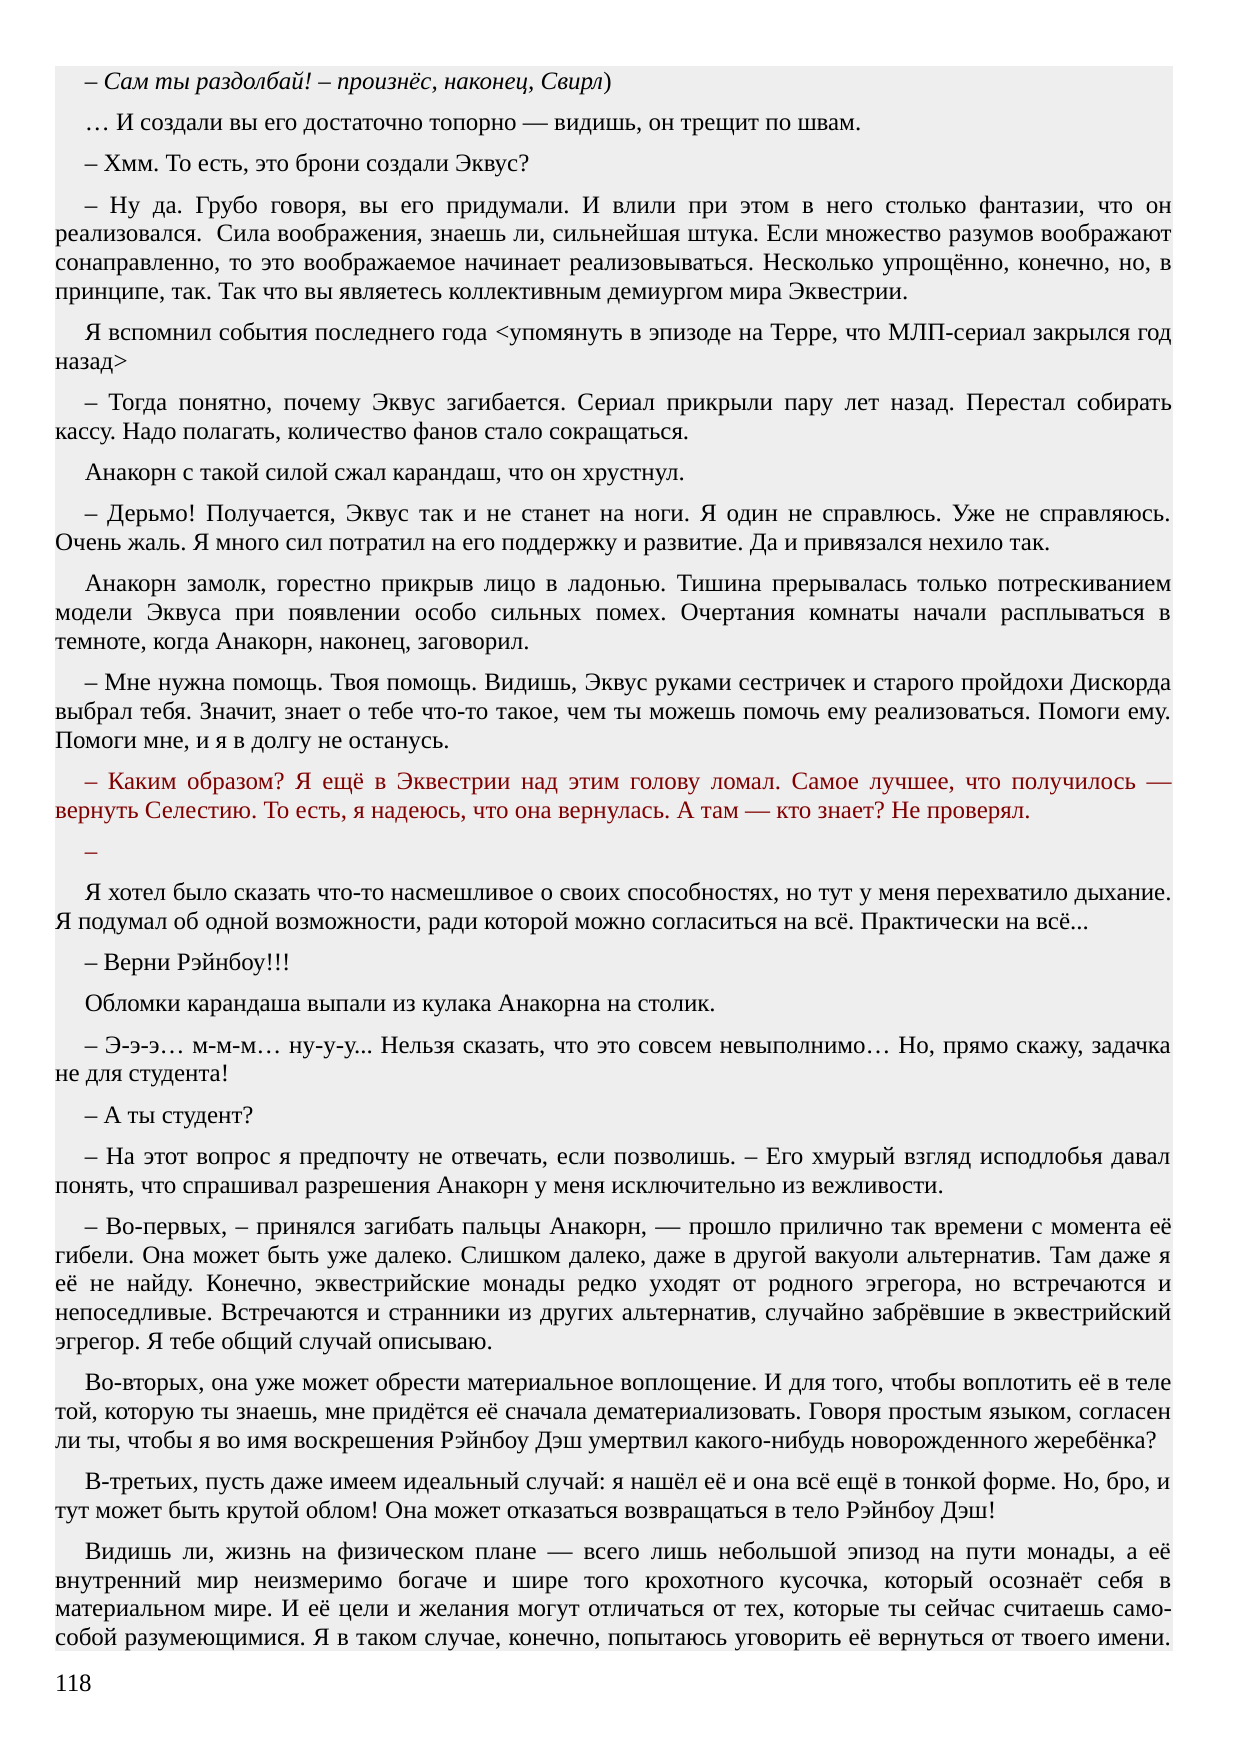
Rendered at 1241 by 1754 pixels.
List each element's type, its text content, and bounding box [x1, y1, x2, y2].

text Во-вторых, она уже может обрести материальное воплощение. И для того, чтобы воплотить её в теле той, которую ты знаешь, мне придётся её сначала дематериализовать. Говоря простым языком, согласен ли ты, чтобы я во имя воскрешения Рэйнбоу Дэш умертвил какого-нибудь новорожденного жеребёнка? [55, 1367, 1173, 1453]
text – Каким образом? Я ещё в Эквестрии над этим голову ломал. Самое лучшее, что получилось — вернуть Селестию. То есть, я надеюсь, что она вернулась. А там — кто знает? Не проверял. [55, 766, 1173, 823]
text Анакорн замолк, горестно прикрыв лицо в ладонью. Тишина прерывалась только потрескиванием модели Эквуса при появлении особо сильных помех. Очертания комнаты начали расплываться в темноте, когда Анакорн, наконец, заговорил. [55, 568, 1173, 655]
text – Тогда понятно, почему Эквус загибается. Сериал прикрыли пару лет назад. Перестал собирать кассу. Надо полагать, количество фанов стало сокращаться. [55, 387, 1173, 445]
text – На этот вопрос я предпочту не отвечать, если позволишь. – Его хмурый взгляд исподлобья давал понять, что спрашивал разрешения Анакорн у меня исключительно из вежливости. [55, 1141, 1173, 1198]
text – [55, 836, 1173, 865]
text В-третьих, пусть даже имеем идеальный случай: я нашёл её и она всё ещё в тонкой форме. Но, бро, и тут может быть крутой облом! Она может отказаться возвращаться в тело Рэйнбоу Дэш! [55, 1466, 1173, 1523]
text – Ну да. Грубо говоря, вы его придумали. И влили при этом в него столько фантазии, что он реализовался. Сила воображения, знаешь ли, сильнейшая штука. Если множество разумов воображают сонаправленно, то это воображаемое начинает реализовываться. Несколько упрощённо, конечно, но, в принципе, так. Так что вы являетесь коллективным демиургом мира Эквестрии. [55, 190, 1173, 305]
text Я вспомнил события последнего года <упомянуть в эпизоде на Терре, что МЛП-сериал закрылся год назад> [55, 317, 1173, 375]
text – Э-э-э… м-м-м… ну-у-у... Нельзя сказать, что это совсем невыполнимо… Но, прямо скажу, задачка не для студента! [55, 1030, 1173, 1087]
text – Дерьмо! Получается, Эквус так и не станет на ноги. Я один не справлюсь. Уже не справляюсь. Очень жаль. Я много сил потратил на его поддержку и развитие. Да и привязался нехило так. [55, 498, 1173, 556]
text – Хмм. То есть, это брони создали Эквус? [55, 148, 1173, 177]
text – Мне нужна помощь. Твоя помощь. Видишь, Эквус руками сестричек и старого пройдохи Дискорда выбрал тебя. Значит, знает о тебе что-то такое, чем ты можешь помочь ему реализоваться. Помоги ему. Помоги мне, и я в долгу не останусь. [55, 667, 1173, 753]
text Анакорн с такой силой сжал карандаш, что он хрустнул. [55, 457, 1173, 486]
text Видишь ли, жизнь на физическом плане — всего лишь небольшой эпизод на пути монады, а её внутренний мир неизмеримо богаче и шире того крохотного кусочка, который осознаёт себя в материальном мире. И её цели и желания могут отличаться от тех, которые ты сейчас считаешь само-собой разумеющимися. Я в таком случае, конечно, попытаюсь уговорить её вернуться от твоего имени. [55, 1536, 1173, 1651]
text – Во-первых, – принялся загибать пальцы Анакорн, — прошло прилично так времени с момента её гибели. Она может быть уже далеко. Слишком далеко, даже в другой вакуоли альтернатив. Там даже я её не найду. Конечно, эквестрийские монады редко уходят от родного эгрегора, но встречаются и непоседливые. Встречаются и странники из других альтернатив, случайно забрёвшие в эквестрийский эгрегор. Я тебе общий случай описываю. [55, 1211, 1173, 1355]
text – Сам ты раздолбай! – произнёс, наконец, Свирл) [55, 66, 1173, 95]
text … И создали вы его достаточно топорно — видишь, он трещит по швам. [55, 107, 1173, 136]
text – А ты студент? [55, 1100, 1173, 1128]
text – Верни Рэйнбоу!!! [55, 947, 1173, 976]
text Обломки карандаша выпали из кулака Анакорна на столик. [55, 988, 1173, 1017]
text Я хотел было сказать что-то насмешливое о своих способностях, но тут у меня перехватило дыхание. Я подумал об одной возможности, ради которой можно согласиться на всё. Практически на всё... [55, 877, 1173, 935]
